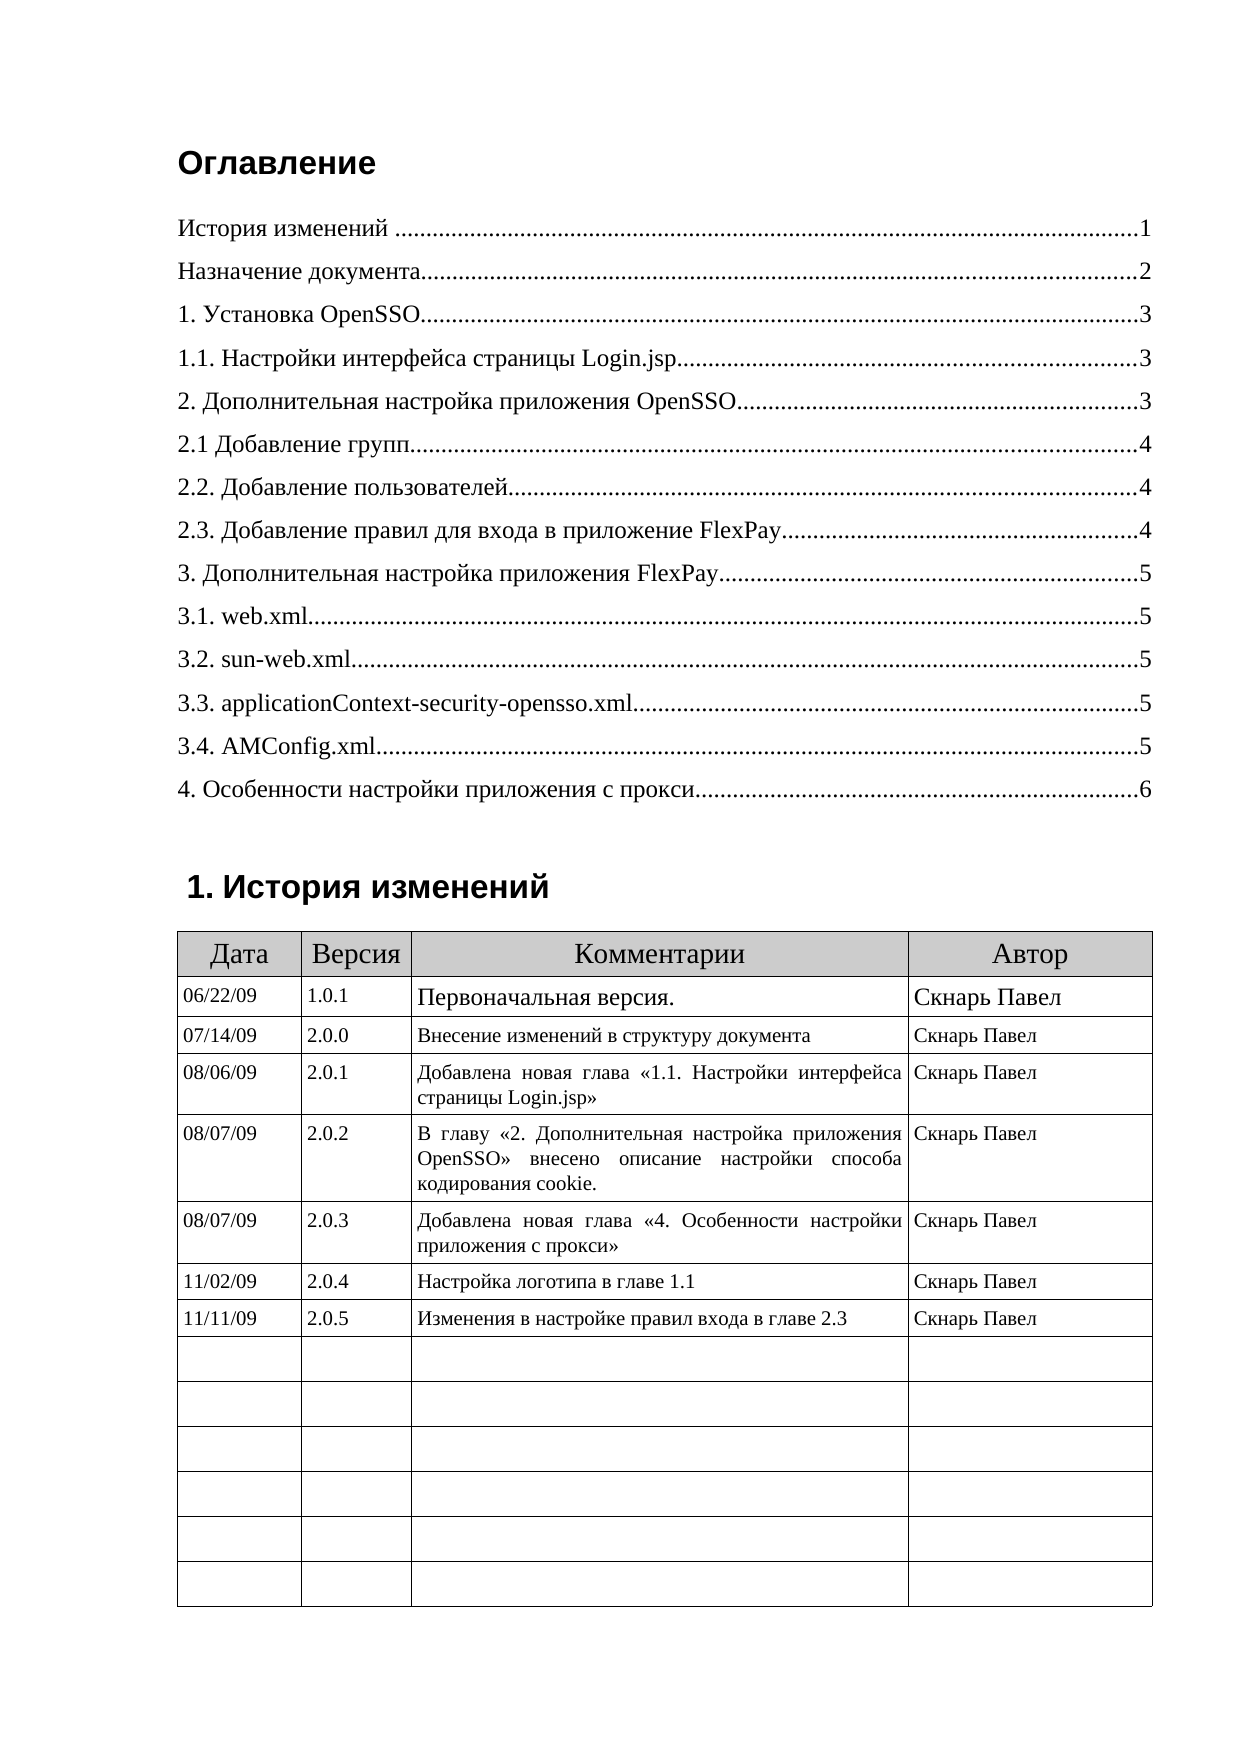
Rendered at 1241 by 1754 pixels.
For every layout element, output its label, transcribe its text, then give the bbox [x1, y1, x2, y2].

table_cell Скнарь Павел [909, 1202, 1152, 1262]
table_cell Скнарь Павел [909, 1115, 1152, 1201]
text 1. Установка OpenSSO 3 [177, 299, 1152, 328]
table_cell 06.08.09 [178, 1054, 301, 1114]
text 3. Дополнительная настройка приложения FlexPay 5 [177, 558, 1152, 587]
table_cell 2.0.1 [302, 1054, 411, 1114]
table_cell [178, 1427, 301, 1471]
table_header Автор [909, 932, 1152, 976]
table_cell [302, 1382, 411, 1426]
table_cell [412, 1472, 908, 1516]
table_cell Изменения в настройке правил входа в главе 2.3 [412, 1300, 908, 1336]
table_cell Добавлена новая глава «4. Особенности настройки приложения с прокси» [412, 1202, 908, 1262]
table_cell [412, 1427, 908, 1471]
text 3.4. AMConfig.xml 5 [177, 731, 1152, 759]
table_cell В главу «2. Дополнительная настройка приложения OpenSSO» внесено описание настройки способа кодирования cookie. [412, 1115, 908, 1201]
text 3.1. web.xml 5 [177, 601, 1152, 630]
table_cell 2.0.5 [302, 1300, 411, 1336]
table_cell [412, 1337, 908, 1381]
table_cell [302, 1517, 411, 1561]
text 1.1. Настройки интерфейса страницы Login.jsp 3 [177, 343, 1152, 371]
text 3.3. applicationContext-security-opensso.xml 5 [177, 688, 1152, 716]
table_cell [302, 1337, 411, 1381]
table_cell [412, 1562, 908, 1606]
table_cell 2.0.0 [302, 1017, 411, 1053]
table_cell Внесение изменений в структуру документа [412, 1017, 908, 1053]
table_cell Скнарь Павел [909, 1264, 1152, 1299]
table_cell [909, 1427, 1152, 1471]
table_cell 22.06.09 [178, 977, 301, 1016]
text 2.2. Добавление пользователей 4 [177, 472, 1152, 501]
table_cell 2.0.4 [302, 1264, 411, 1299]
table_cell [909, 1562, 1152, 1606]
table_cell [412, 1517, 908, 1561]
table_cell [178, 1562, 301, 1606]
subtitle Оглавление [177, 143, 1152, 182]
table_cell [302, 1427, 411, 1471]
table_cell 07.08.09 [178, 1115, 301, 1201]
table_cell 1.0.1 [302, 977, 411, 1016]
text 2. Дополнительная настройка приложения OpenSSO 3 [177, 386, 1152, 414]
table_cell [909, 1517, 1152, 1561]
table_header Версия [302, 932, 411, 976]
table_cell 14.07.09 [178, 1017, 301, 1053]
table_cell [302, 1472, 411, 1516]
table_cell [178, 1382, 301, 1426]
table_cell 2.0.3 [302, 1202, 411, 1262]
table_cell [178, 1472, 301, 1516]
table_cell [178, 1517, 301, 1561]
table_cell [412, 1382, 908, 1426]
table_cell 02.11.09 [178, 1264, 301, 1299]
text 3.2. sun-web.xml 5 [177, 644, 1152, 673]
text История изменений 1 [177, 213, 1152, 242]
table_cell [178, 1337, 301, 1381]
table_cell 2.0.2 [302, 1115, 411, 1201]
text Назначение документа 2 [177, 256, 1152, 285]
table_cell [909, 1382, 1152, 1426]
table_cell Скнарь Павел [909, 977, 1152, 1016]
table_header Дата [178, 932, 301, 976]
table_cell [909, 1337, 1152, 1381]
text 2.3. Добавление правил для входа в приложение FlexPay 4 [177, 515, 1152, 544]
table_cell Добавлена новая глава «1.1. Настройки интерфейса страницы Login.jsp» [412, 1054, 908, 1114]
table_cell 11.11.09 [178, 1300, 301, 1336]
table_header Комментарии [412, 932, 908, 976]
table_cell Скнарь Павел [909, 1054, 1152, 1114]
table_cell 07.08.09 [178, 1202, 301, 1262]
table_cell [909, 1472, 1152, 1516]
text 4. Особенности настройки приложения с прокси 6 [177, 774, 1152, 803]
table_cell Скнарь Павел [909, 1017, 1152, 1053]
text 2.1 Добавление групп 4 [177, 429, 1152, 458]
table_cell [302, 1562, 411, 1606]
table_cell Настройка логотипа в главе 1.1 [412, 1264, 908, 1299]
subtitle История изменений [177, 867, 1152, 905]
table_cell Скнарь Павел [909, 1300, 1152, 1336]
table_cell Первоначальная версия. [412, 977, 908, 1016]
